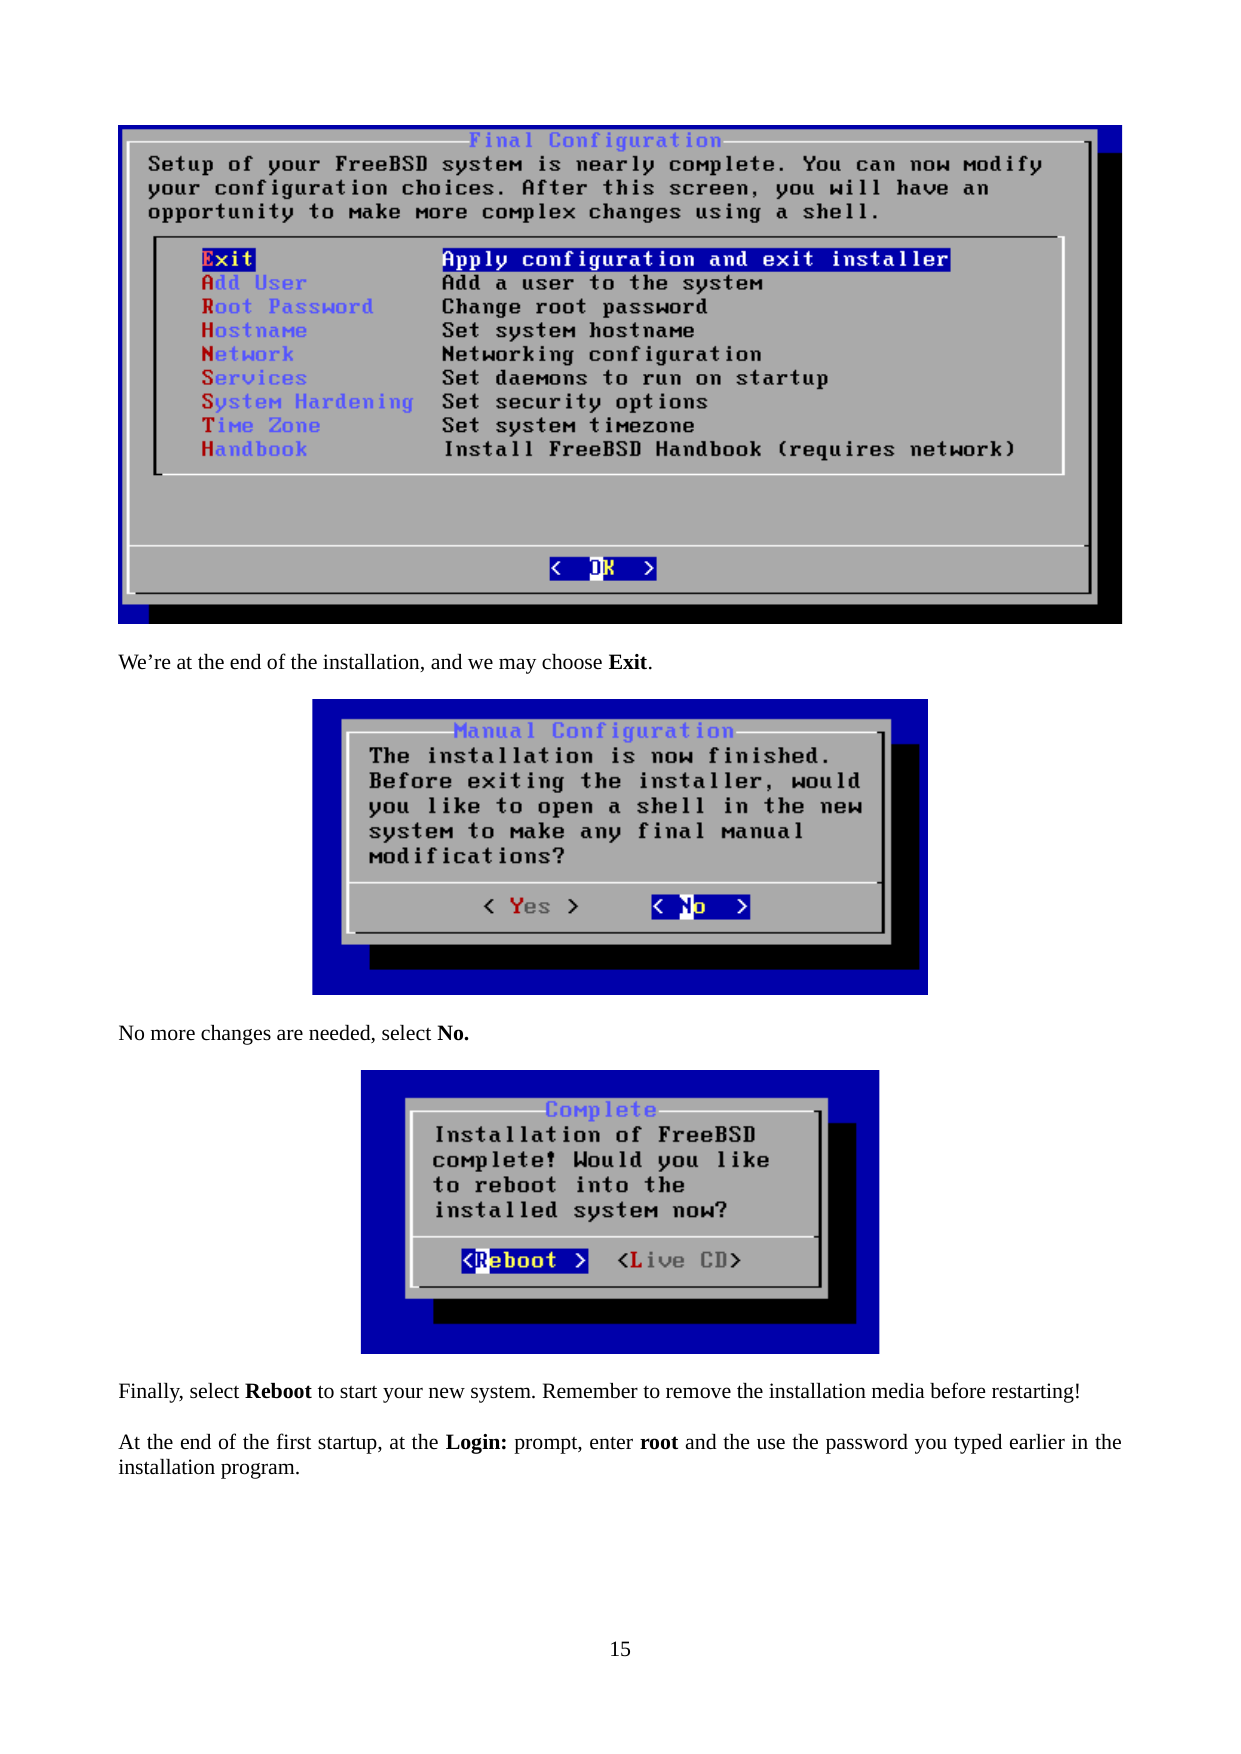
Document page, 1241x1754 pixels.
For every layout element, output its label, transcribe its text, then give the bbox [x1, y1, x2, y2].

text At the end of the first startup, at the Login: prompt, enter root and the use the password you typed earlier in the installation program. [118, 1429, 1122, 1479]
text We’re at the end of the installation, and we may choose Exit. [118, 649, 1122, 674]
text No more changes are needed, select No. [118, 1020, 1122, 1045]
text Finally, select Reboot to start your new system. Remember to remove the installation media before restarting! [118, 1378, 1122, 1403]
